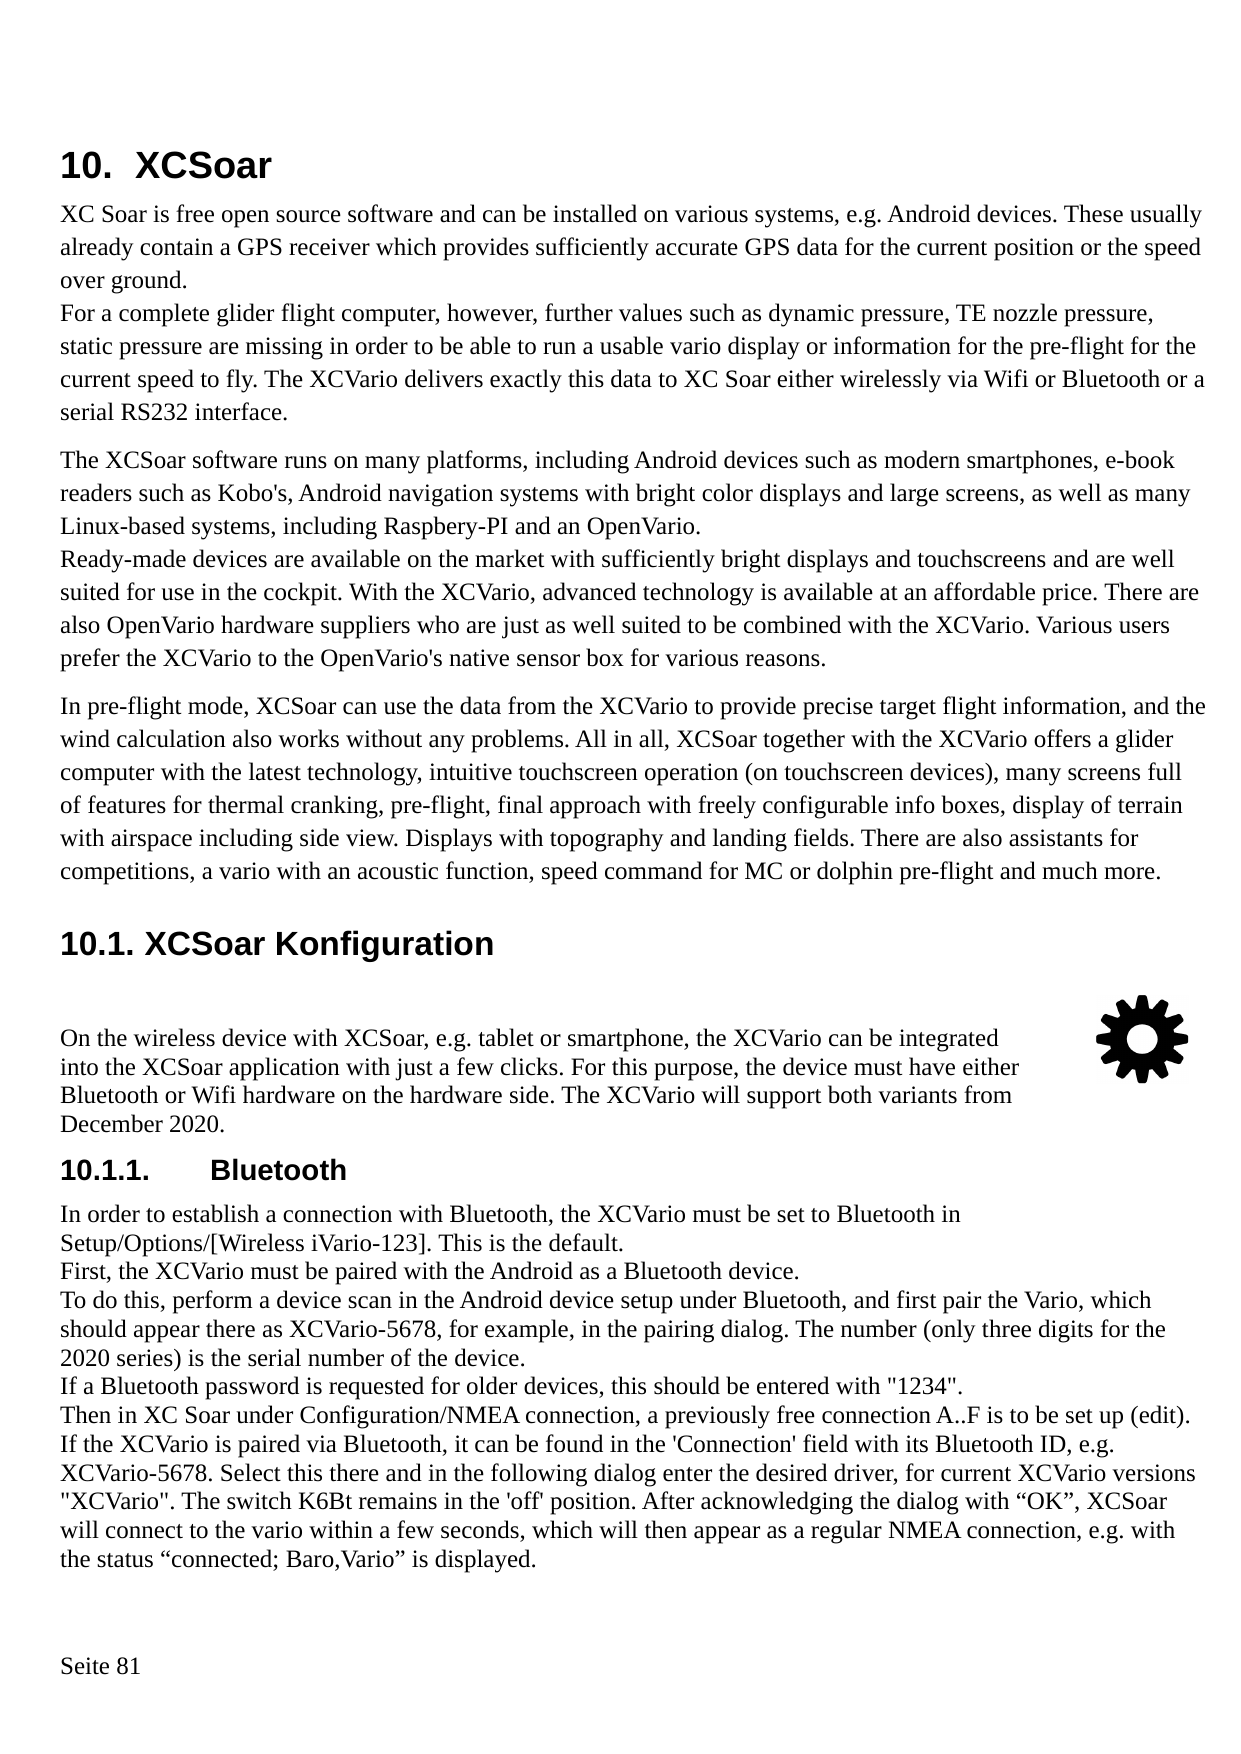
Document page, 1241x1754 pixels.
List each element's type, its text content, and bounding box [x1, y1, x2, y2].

picture [1096, 995, 1189, 1084]
text XC Soar is free open source software and can be installed on various systems, e.g. Android devices. These usually already contain a GPS receiver which provides sufficiently accurate GPS data for the current position or the speed over ground. For a complete glider flight computer, however, further values ​​such as dynamic pressure, TE nozzle pressure, static pressure are missing in order to be able to run a usable vario display or information for the pre-flight for the current speed to fly. The XCVario delivers exactly this data to XC Soar either wirelessly via Wifi or Bluetooth or a serial RS232 interface. [60, 199, 1207, 426]
text In pre-flight mode, XCSoar can use the data from the XCVario to provide precise target flight information, and the wind calculation also works without any problems. All in all, XCSoar together with the XCVario offers a glider computer with the latest technology, intuitive touchscreen operation (on touchscreen devices), many screens full of features for thermal cranking, pre-flight, final approach with freely configurable info boxes, display of terrain with airspace including side view. Displays with topography and landing fields. There are also assistants for competitions, a vario with an acoustic function, speed command for MC or dolphin pre-flight and much more. [60, 691, 1207, 884]
subtitle XCSoar [60, 143, 1207, 187]
subtitle XCSoar Konfiguration [60, 924, 1207, 963]
text On the wireless device with XCSoar, e.g. tablet or smartphone, the XCVario can be integrated into the XCSoar application with just a few clicks. For this purpose, the device must have either Bluetooth or Wifi hardware on the hardware side. The XCVario will support both variants from December 2020. [60, 1023, 1207, 1138]
text The XCSoar software runs on many platforms, including Android devices such as modern smartphones, e-book readers such as Kobo's, Android navigation systems with bright color displays and large screens, as well as many Linux-based systems, including Raspbery-PI and an OpenVario. Ready-made devices are available on the market with sufficiently bright displays and touchscreens and are well suited for use in the cockpit. With the XCVario, advanced technology is available at an affordable price. There are also OpenVario hardware suppliers who are just as well suited to be combined with the XCVario. Various users prefer the XCVario to the OpenVario's native sensor box for various reasons. [60, 445, 1207, 672]
text In order to establish a connection with Bluetooth, the XCVario must be set to Bluetooth in Setup/Options/[Wireless iVario-123]. This is the default. First, the XCVario must be paired with the Android as a Bluetooth device. To do this, perform a device scan in the Android device setup under Bluetooth, and first pair the Vario, which should appear there as XCVario-5678, for example, in the pairing dialog. The number (only three digits for the 2020 series) is the serial number of the device. If a Bluetooth password is requested for older devices, this should be entered with "1234". Then in XC Soar under Configuration/NMEA connection, a previously free connection A..F is to be set up (edit). If the XCVario is paired via Bluetooth, it can be found in the 'Connection' field with its Bluetooth ID, e.g. XCVario-5678. Select this there and in the following dialog enter the desired driver, for current XCVario versions "XCVario". The switch K6Bt remains in the 'off' position. After acknowledging the dialog with “OK”, XCSoar will connect to the vario within a few seconds, which will then appear as a regular NMEA connection, e.g. with the status “connected; Baro,Vario” is displayed. [60, 1199, 1207, 1573]
subtitle Bluetooth [60, 1153, 1207, 1186]
